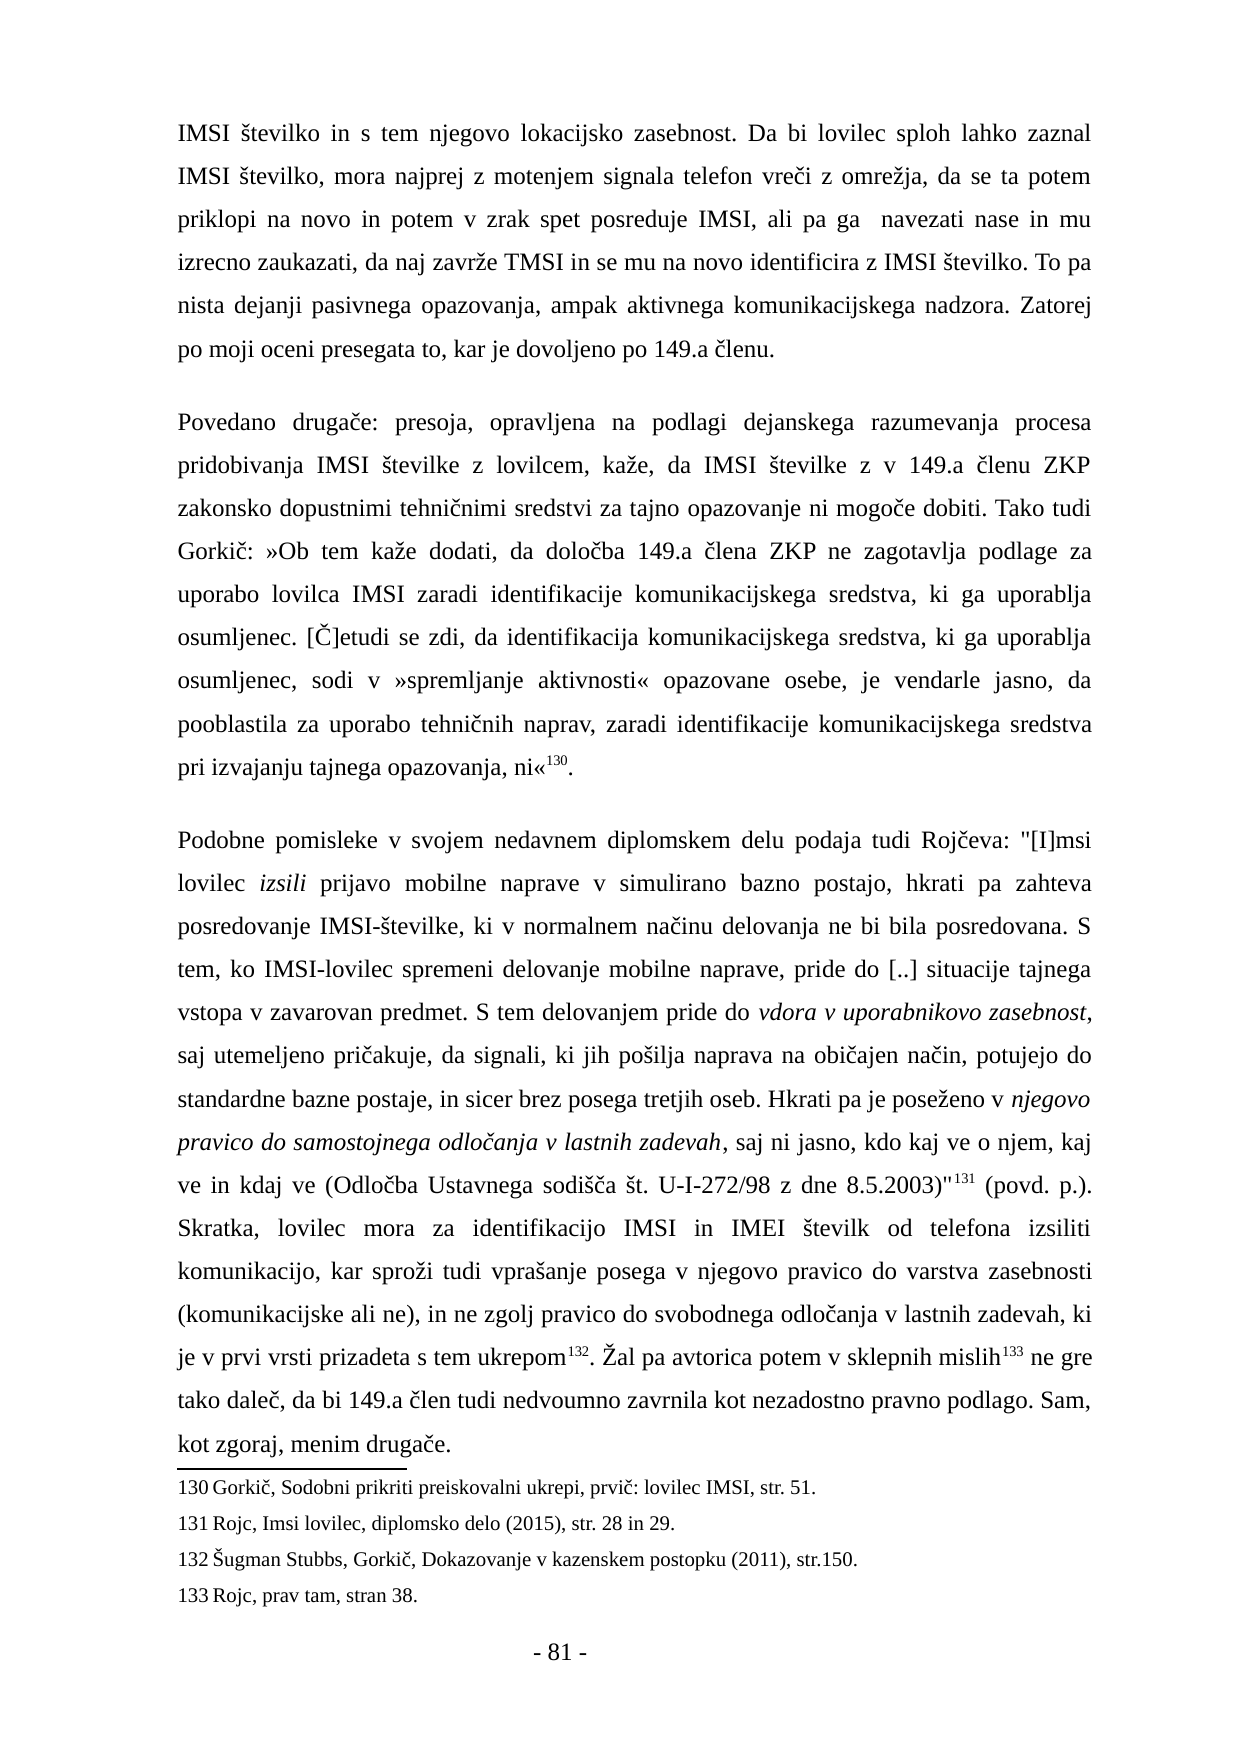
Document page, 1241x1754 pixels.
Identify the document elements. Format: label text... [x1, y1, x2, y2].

text Podobne pomisleke v svojem nedavnem diplomskem delu podaja tudi Rojčeva: "[I]msi lovilec izsili prijavo mobilne naprave v simulirano bazno postajo, hkrati pa zahteva posredovanje IMSI-številke, ki v normalnem načinu delovanja ne bi bila posredovana. S tem, ko IMSI-lovilec spremeni delovanje mobilne naprave, pride do [..] situacije tajnega vstopa v zavarovan predmet. S tem delovanjem pride do vdora v uporabnikovo zasebnost, saj utemeljeno pričakuje, da signali, ki jih pošilja naprava na običajen način, potujejo do standardne bazne postaje, in sicer brez posega tretjih oseb. Hkrati pa je poseženo v njegovo pravico do samostojnega odločanja v lastnih zadevah, saj ni jasno, kdo kaj ve o njem, kaj ve in kdaj ve (Odločba Ustavnega sodišča št. U-I-272/98 z dne 8.5.2003)" (povd. p.). Skratka, lovilec mora za identifikacijo IMSI in IMEI številk od telefona izsiliti komunikacijo, kar sproži tudi vprašanje posega v njegovo pravico do varstva zasebnosti (komunikacijske ali ne), in ne zgolj pravico do svobodnega odločanja v lastnih zadevah, ki je v prvi vrsti prizadeta s tem ukrepom. Žal pa avtorica potem v sklepnih mislih ne gre tako daleč, da bi 149.a člen tudi nedvoumno zavrnila kot nezadostno pravno podlago. Sam, kot zgoraj, menim drugače. [177, 825, 1093, 1457]
text Šugman Stubbs, Gorkič, Dokazovanje v kazenskem postopku (2011), str.150. [177, 1547, 1093, 1571]
text Povedano drugače: presoja, opravljena na podlagi dejanskega razumevanja procesa pridobivanja IMSI številke z lovilcem, kaže, da IMSI številke z v 149.a členu ZKP zakonsko dopustnimi tehničnimi sredstvi za tajno opazovanje ni mogoče dobiti. Tako tudi Gorkič: »Ob tem kaže dodati, da določba 149.a člena ZKP ne zagotavlja podlage za uporabo lovilca IMSI zaradi identifikacije komunikacijskega sredstva, ki ga uporablja osumljenec. [Č]etudi se zdi, da identifikacija komunikacijskega sredstva, ki ga uporablja osumljenec, sodi v »spremljanje aktivnosti« opazovane osebe, je vendarle jasno, da pooblastila za uporabo tehničnih naprav, zaradi identifikacije komunikacijskega sredstva pri izvajanju tajnega opazovanja, ni«. [177, 407, 1093, 781]
text Rojc, Imsi lovilec, diplomsko delo (2015), str. 28 in 29. [177, 1511, 1093, 1535]
text IMSI številko in s tem njegovo lokacijsko zasebnost. Da bi lovilec sploh lahko zaznal IMSI številko, mora najprej z motenjem signala telefon vreči z omrežja, da se ta potem priklopi na novo in potem v zrak spet posreduje IMSI, ali pa ga navezati nase in mu izrecno zaukazati, da naj zavrže TMSI in se mu na novo identificira z IMSI številko. To pa nista dejanji pasivnega opazovanja, ampak aktivnega komunikacijskega nadzora. Zatorej po moji oceni presegata to, kar je dovoljeno po 149.a členu. [177, 118, 1093, 362]
text Rojc, prav tam, stran 38. [177, 1583, 1093, 1607]
text Gorkič, Sodobni prikriti preiskovalni ukrepi, prvič: lovilec IMSI, str. 51. [177, 1475, 1093, 1499]
